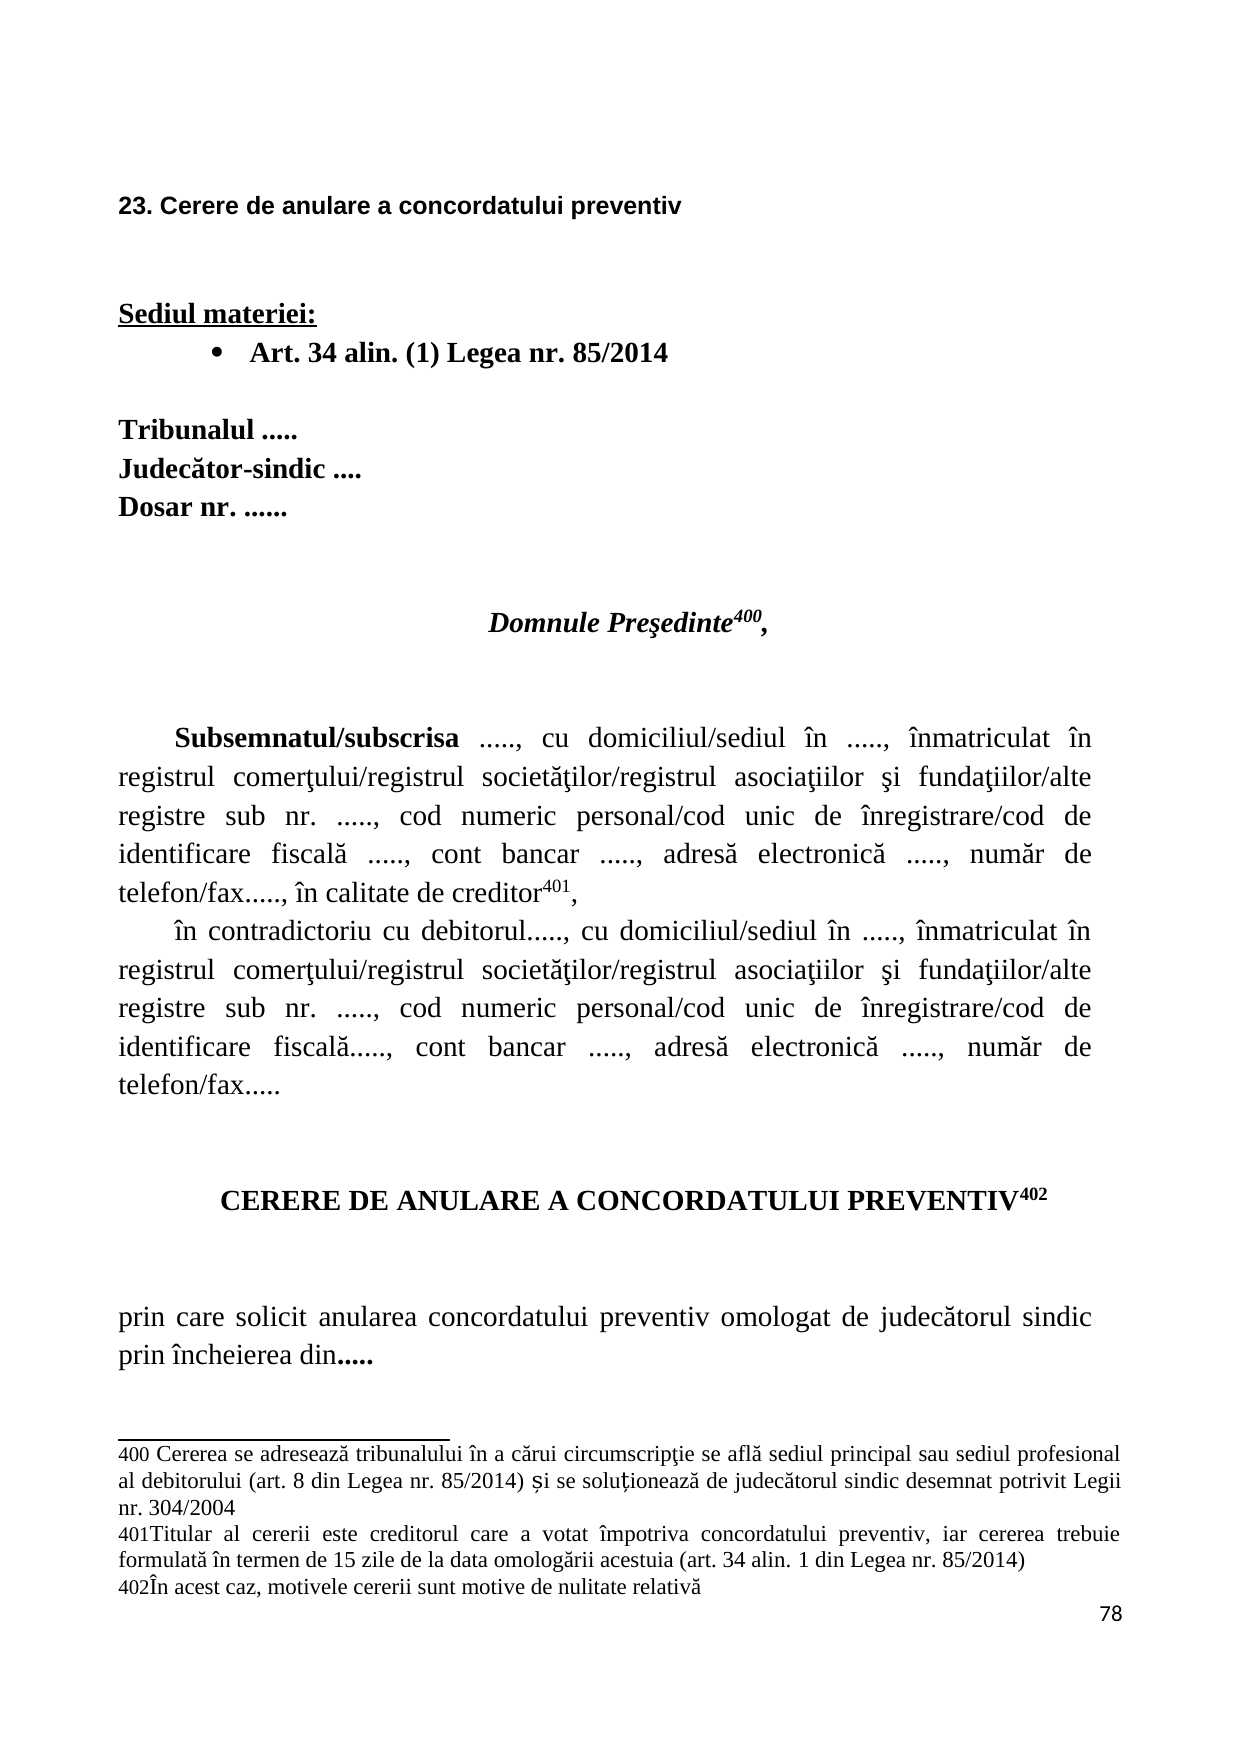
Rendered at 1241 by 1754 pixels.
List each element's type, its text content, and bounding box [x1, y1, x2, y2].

text Titular al cererii este creditorul care a votat împotriva concordatului preventiv, iar cererea trebuie formulată în termen de 15 zile de la data omologării acestuia (art. 34 alin. 1 din Legea nr. 85/2014) [118, 1520, 1122, 1573]
subtitle 23. Cerere de anulare a concordatului preventiv [118, 191, 1122, 219]
text Cererea se adresează tribunalului în a cărui circumscripţie se află sediul principal sau sediul profesional al debitorului (art. 8 din Legea nr. 85/2014) și se soluționează de judecătorul sindic desemnat potrivit Legii nr. 304/2004 [118, 1440, 1122, 1520]
text Sediul materiei: [118, 296, 1122, 330]
list Art. 34 alin. (1) Legea nr. 85/2014 [212, 335, 1122, 369]
text Domnule Preşedinte, [118, 605, 1093, 638]
text în contradictoriu cu debitorul....., cu domiciliul/sediul în ....., înmatriculat în registrul comerţului/registrul societăţilor/registrul asociaţiilor şi fundaţiilor/alte registre sub nr. ....., cod numeric personal/cod unic de înregistrare/cod de identificare fiscală....., cont bancar ....., adresă electronică ....., număr de telefon/fax..... [118, 913, 1093, 1101]
text Tribunalul ..... [118, 412, 1093, 446]
text prin care solicit anularea concordatului preventiv omologat de judecătorul sindic prin încheierea din..... [118, 1299, 1093, 1371]
text Judecător-sindic .... [118, 451, 1093, 484]
text Subsemnatul/subscrisa ....., cu domiciliul/sediul în ....., înmatriculat în registrul comerţului/registrul societăţilor/registrul asociaţiilor şi fundaţiilor/alte registre sub nr. ....., cod numeric personal/cod unic de înregistrare/cod de identificare fiscală ....., cont bancar ....., adresă electronică ....., număr de telefon/fax....., în calitate de creditor, [118, 721, 1093, 908]
text În acest caz, motivele cererii sunt motive de nulitate relativă [118, 1573, 1122, 1599]
text CERERE DE ANULARE A CONCORDATULUI PREVENTIV [118, 1183, 1093, 1217]
text Dosar nr. ...... [118, 489, 1093, 523]
